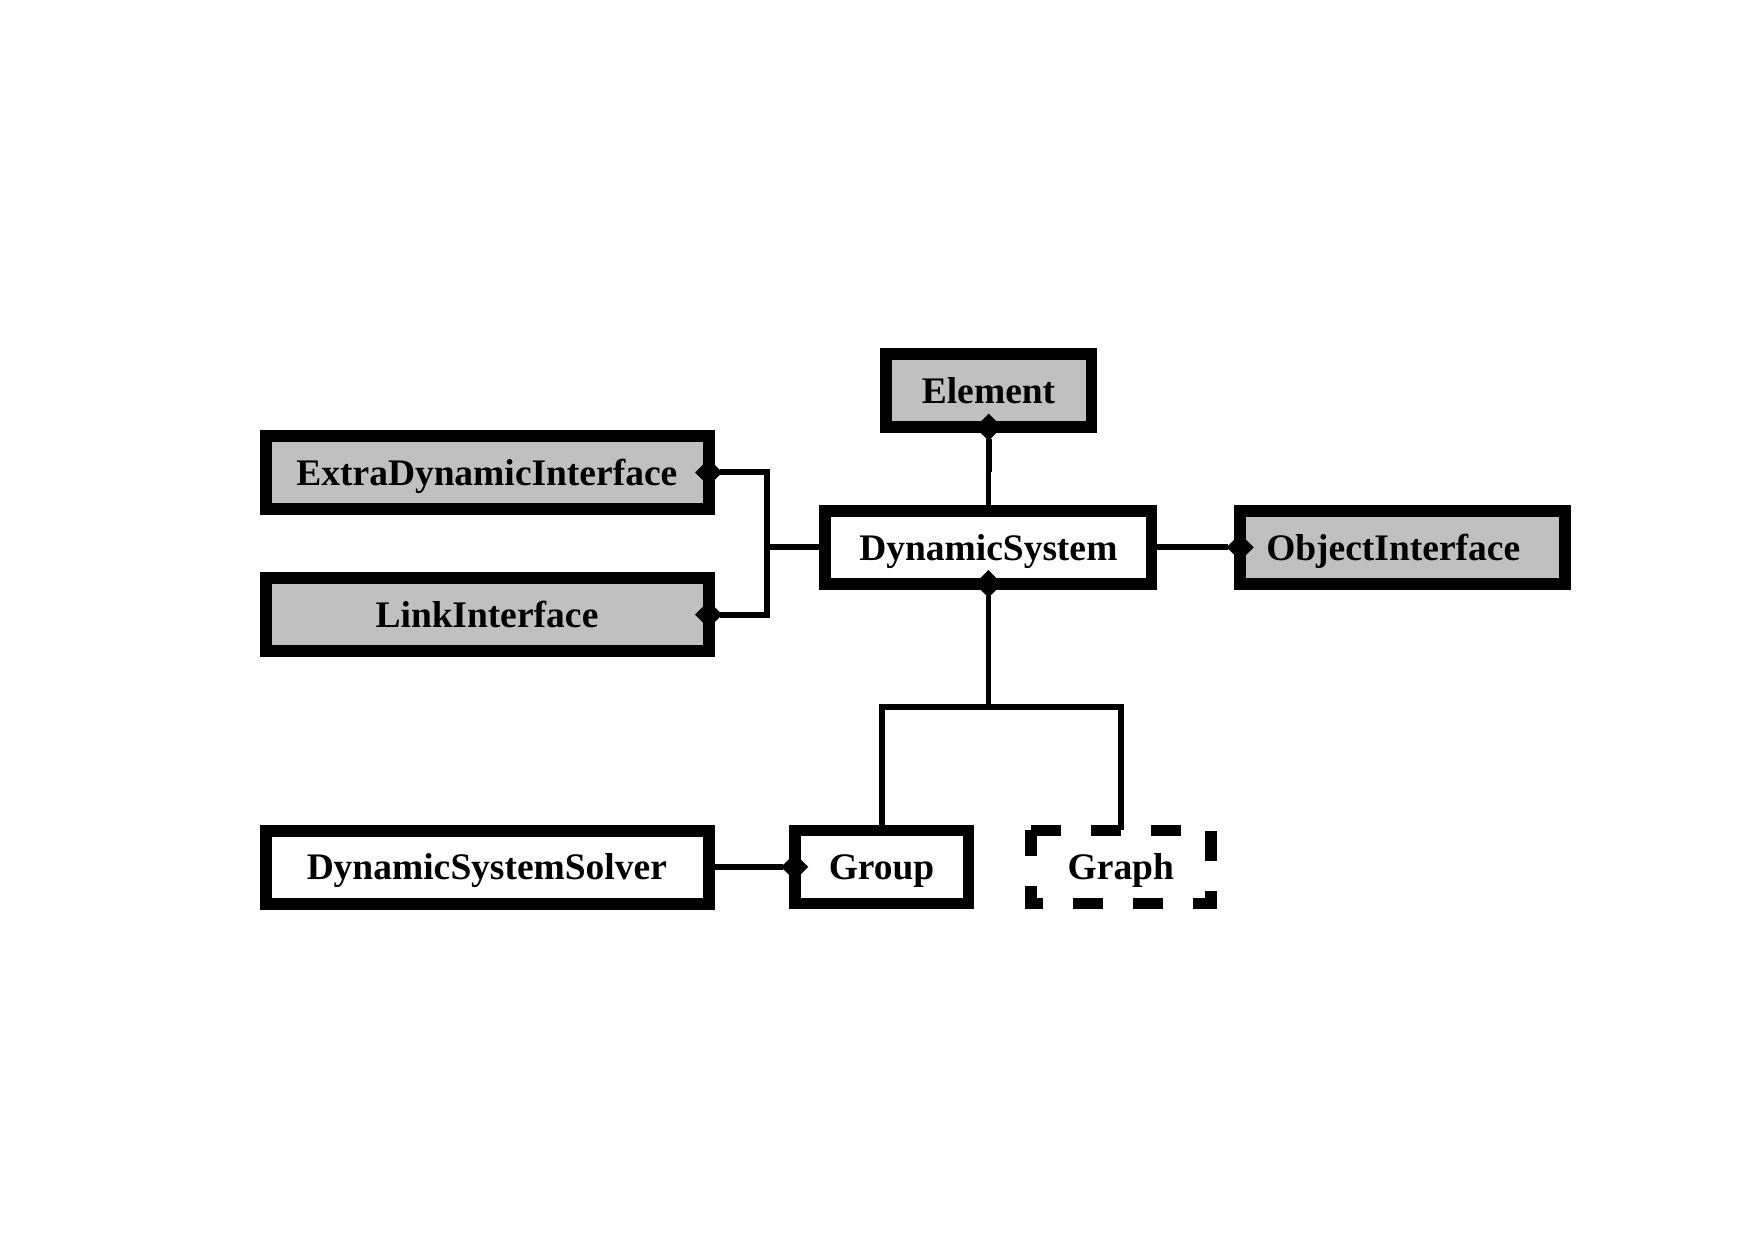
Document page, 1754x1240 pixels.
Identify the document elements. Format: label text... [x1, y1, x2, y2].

text_box DynamicSystemSolver [265, 830, 709, 904]
text_box ObjectInterface [1240, 510, 1566, 584]
text_box DynamicSystem [825, 510, 1152, 584]
text_box Element [885, 354, 1092, 428]
text_box ExtraDynamicInterface [265, 436, 709, 509]
text_box LinkInterface [265, 578, 709, 652]
text_box Graph [1031, 830, 1211, 904]
text_box Group [794, 830, 969, 904]
